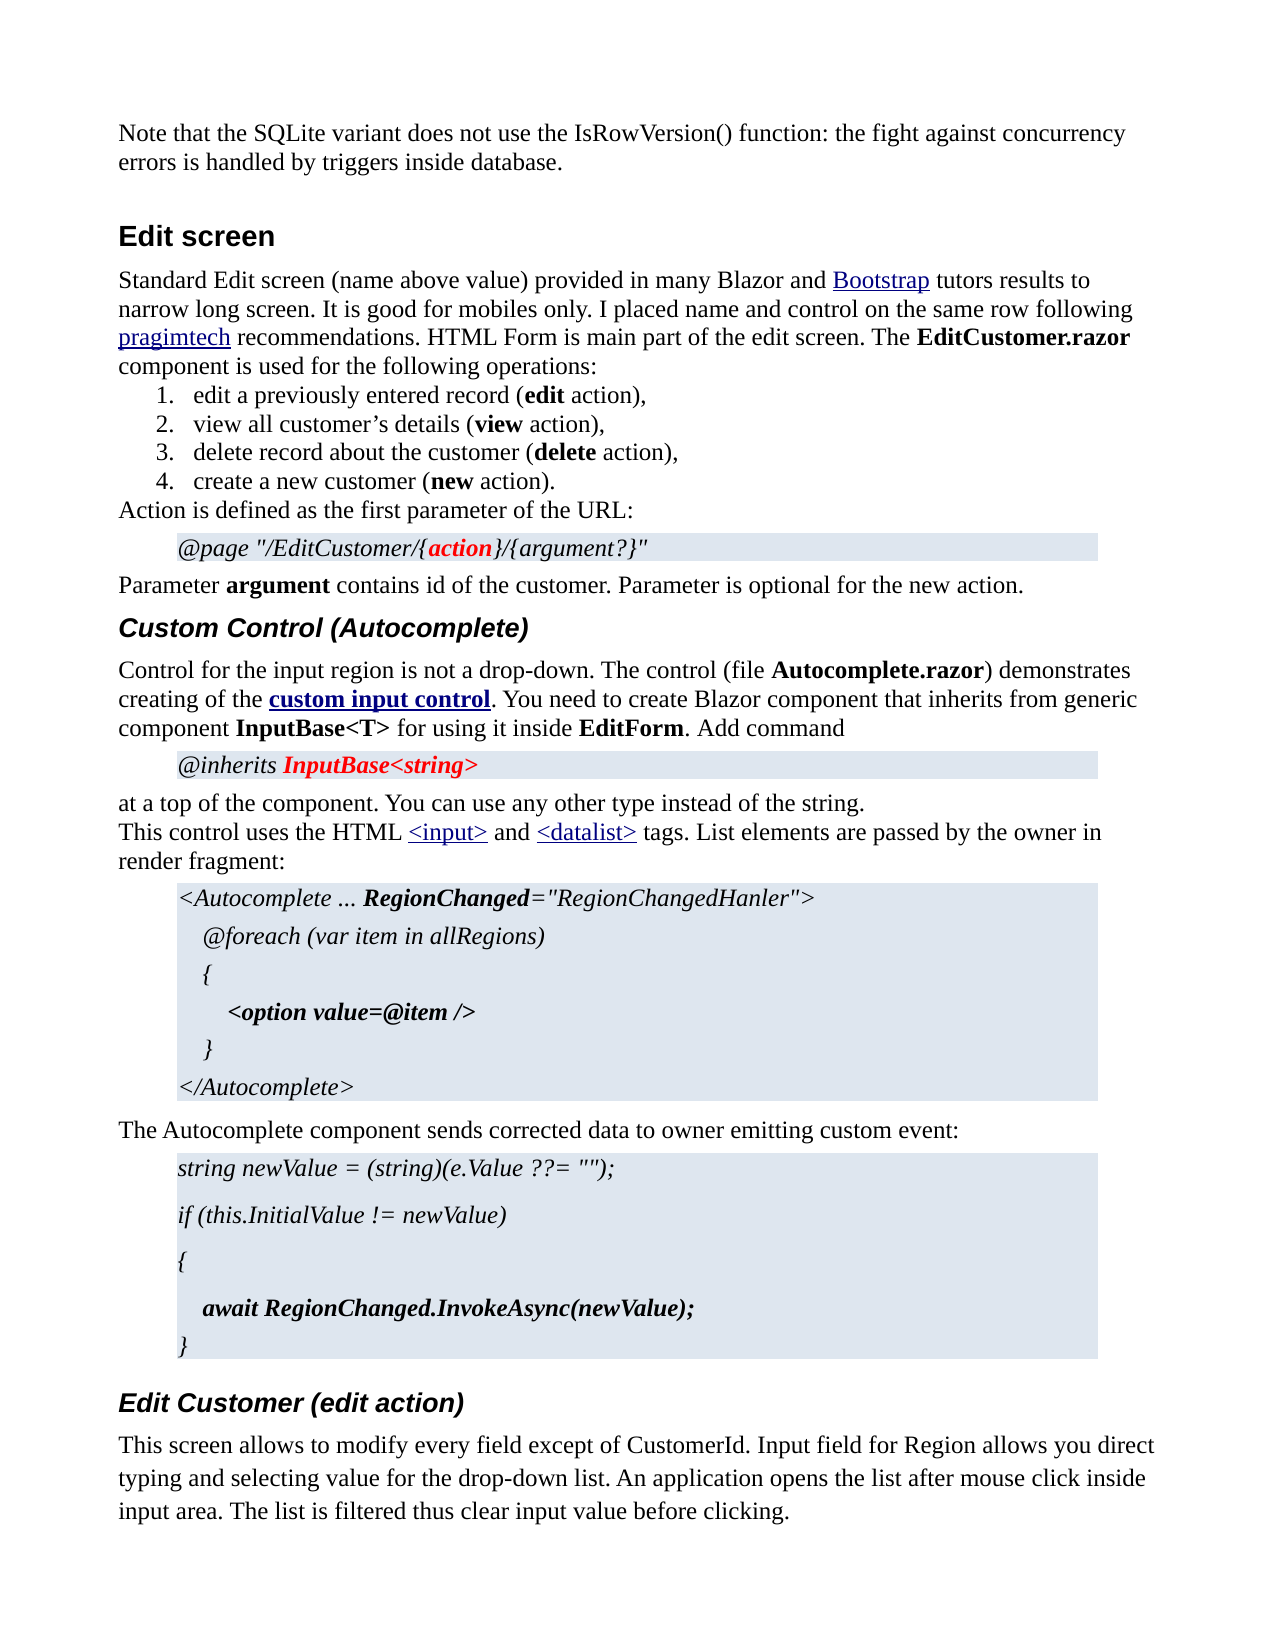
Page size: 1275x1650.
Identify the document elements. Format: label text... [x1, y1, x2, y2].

text { [177, 959, 1098, 988]
text <Autocomplete ... RegionChanged="RegionChangedHanler"> [177, 883, 1098, 912]
text <option value=@item /> [177, 997, 1098, 1025]
list create a new customer (new action). [156, 466, 1157, 495]
text </Autocomplete> [177, 1072, 1098, 1101]
subtitle Custom Control (Autocomplete) [118, 612, 1157, 643]
text @inherits InputBase<string> [177, 751, 1098, 779]
text if (this.InitialValue != newValue) [177, 1200, 1098, 1228]
list Action is defined as the first parameter of the URL: [118, 495, 1157, 524]
text This control uses the HTML <input> and <datalist> tags. List elements are passed by the owner in render fragment: [118, 817, 1157, 874]
text } [177, 1331, 1098, 1359]
subtitle Edit Customer (edit action) [118, 1387, 1157, 1418]
text string newValue = (string)(e.Value ??= ""); [177, 1153, 1098, 1182]
text The Autocomplete component sends corrected data to owner emitting custom event: [118, 1115, 1157, 1144]
list view all customer’s details (view action), [156, 409, 1157, 437]
text This screen allows to modify every field except of CustomerId. Input field for Region allows you direct typing and selecting value for the drop-down list. An application opens the list after mouse click inside input area. The list is filtered thus clear input value before clicking. [118, 1430, 1157, 1525]
text Standard Edit screen (name above value) provided in many Blazor and Bootstrap tutors results to narrow long screen. It is good for mobiles only. I placed name and control on the same row following pragimtech recommendations. HTML Form is main part of the edit screen. The EditCustomer.razor component is used for the following operations: [118, 265, 1157, 380]
text Parameter argument contains id of the customer. Parameter is optional for the new action. [118, 570, 1157, 599]
text @page "/EditCustomer/{action}/{argument?}" [177, 533, 1098, 561]
text @foreach (var item in allRegions) [177, 921, 1098, 950]
list delete record about the customer (delete action), [156, 437, 1157, 466]
text await RegionChanged.InvokeAsync(newValue); [177, 1293, 1098, 1322]
subtitle Edit screen [118, 219, 1157, 252]
text Note that the SQLite variant does not use the IsRowVersion() function: the fight against concurrency errors is handled by triggers inside database. [118, 118, 1157, 176]
text } [177, 1034, 1098, 1063]
text { [177, 1246, 1098, 1275]
list edit a previously entered record (edit action), [156, 380, 1157, 409]
text Control for the input region is not a drop-down. The control (file Autocomplete.razor) demonstrates creating of the custom input control. You need to create Blazor component that inherits from generic component InputBase<T> for using it inside EditForm. Add command [118, 655, 1157, 742]
text at a top of the component. You can use any other type instead of the string. [118, 788, 1157, 817]
